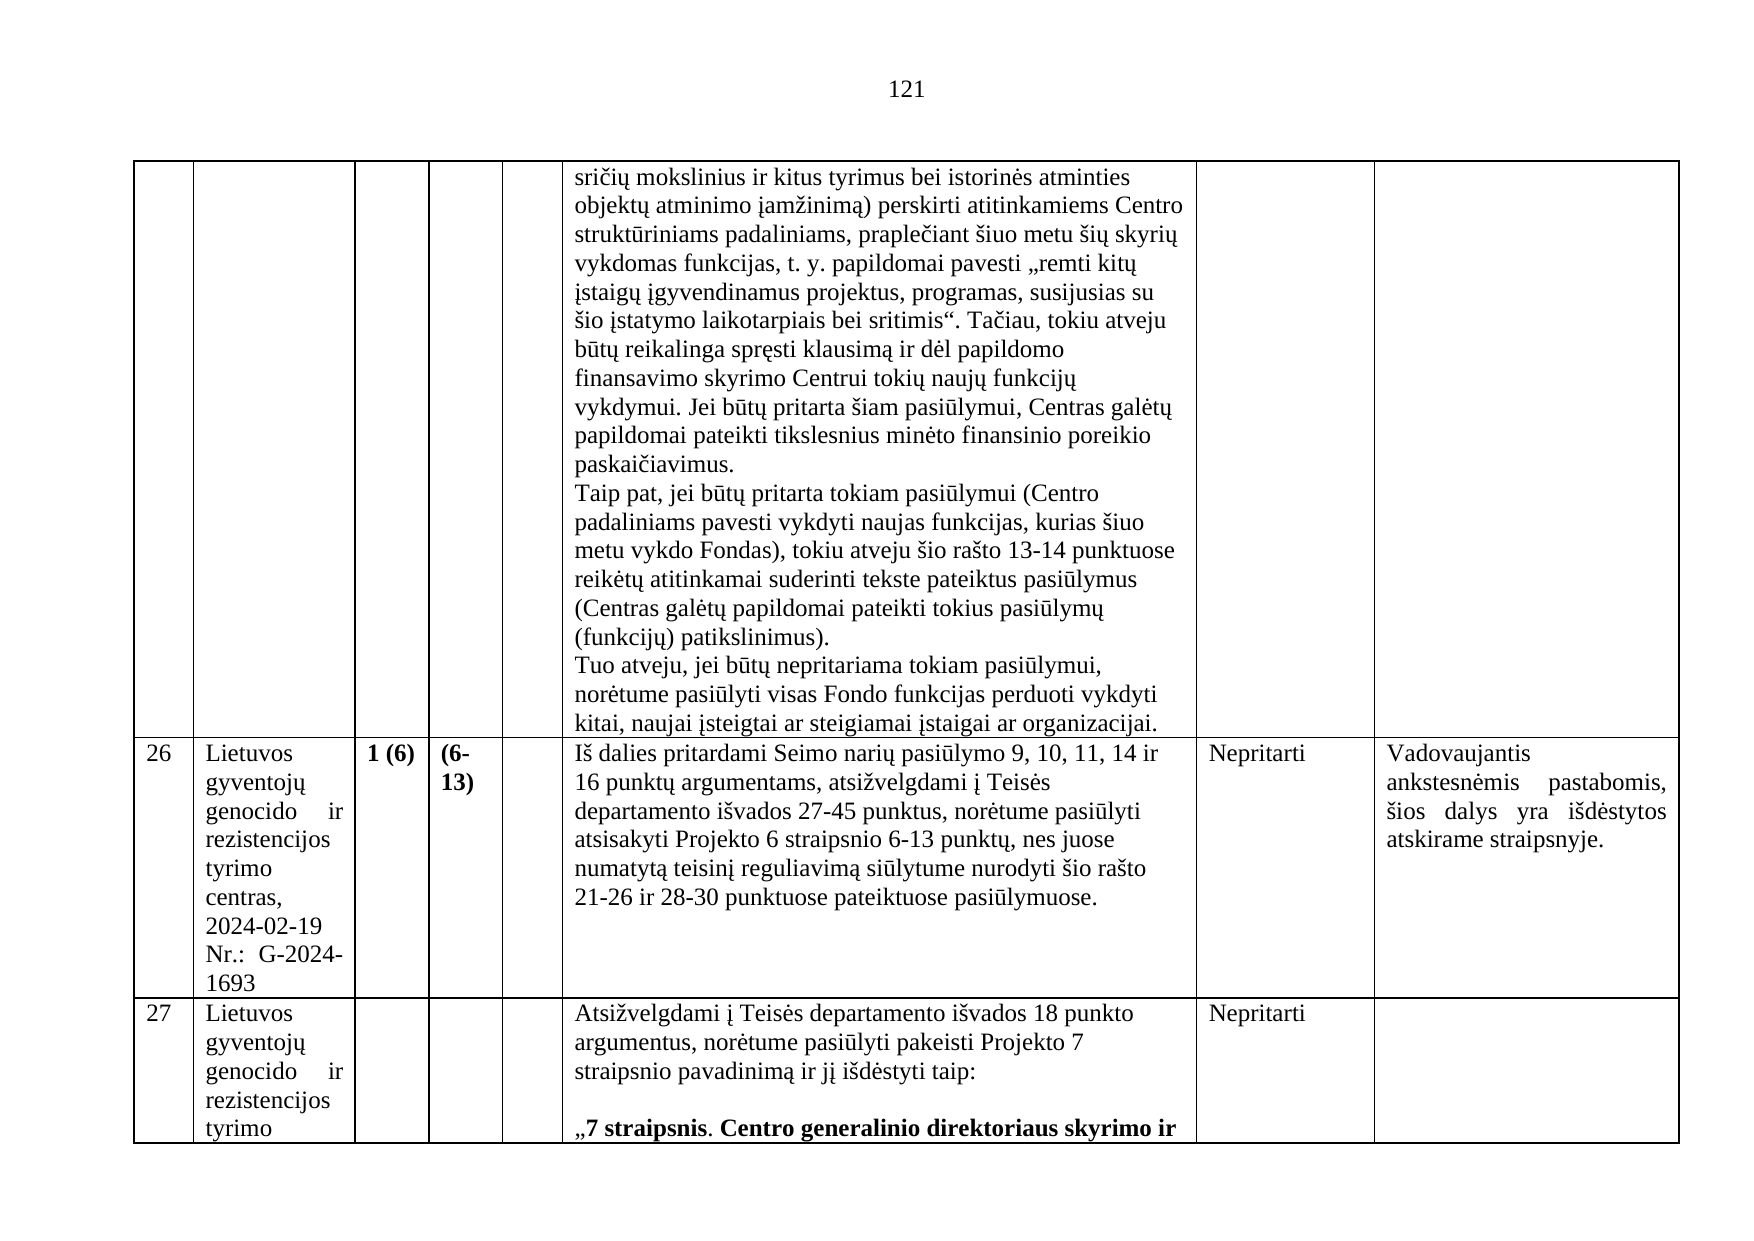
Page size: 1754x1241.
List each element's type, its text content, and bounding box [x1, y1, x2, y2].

table_cell (6-13) [430, 738, 502, 997]
table_cell [503, 738, 562, 997]
table_cell Nepritarti [1197, 738, 1374, 997]
table_cell [430, 999, 502, 1142]
table_cell Iš dalies pritardami Seimo narių pasiūlymo 9, 10, 11, 14 ir 16 punktų argumentams, atsižvelgdami į Teisės departamento išvados 27-45 punktus, norėtume pasiūlyti atsisakyti Projekto 6 straipsnio 6-13 punktų, nes juose numatytą teisinį reguliavimą siūlytume nurodyti šio rašto 21-26 ir 28-30 punktuose pateiktuose pasiūlymuose. [563, 738, 1196, 997]
table_cell [503, 162, 562, 737]
table_cell [356, 162, 428, 737]
table_cell 27 [135, 999, 193, 1142]
table_cell [503, 999, 562, 1142]
table_cell [1375, 162, 1678, 737]
table_cell Lietuvos gyventojų genocido ir rezistencijos tyrimo centras, 2024-02-19 Nr.: G-2024-1693 [194, 738, 354, 997]
table_cell [1375, 999, 1678, 1142]
table_cell [1197, 162, 1374, 737]
table_cell [430, 162, 502, 737]
table_cell [194, 162, 354, 737]
table_cell [356, 999, 428, 1142]
table_cell sričių mokslinius ir kitus tyrimus bei istorinės atminties objektų atminimo įamžinimą) perskirti atitinkamiems Centro struktūriniams padaliniams, praplečiant šiuo metu šių skyrių vykdomas funkcijas, t. y. papildomai pavesti „remti kitų įstaigų įgyvendinamus projektus, programas, susijusias su šio įstatymo laikotarpiais bei sritimis“. Tačiau, tokiu atveju būtų reikalinga spręsti klausimą ir dėl papildomo finansavimo skyrimo Centrui tokių naujų funkcijų vykdymui. Jei būtų pritarta šiam pasiūlymui, Centras galėtų papildomai pateikti tikslesnius minėto finansinio poreikio paskaičiavimus. Taip pat, jei būtų pritarta tokiam pasiūlymui (Centro padaliniams pavesti vykdyti naujas funkcijas, kurias šiuo metu vykdo Fondas), tokiu atveju šio rašto 13-14 punktuose reikėtų atitinkamai suderinti tekste pateiktus pasiūlymus (Centras galėtų papildomai pateikti tokius pasiūlymų (funkcijų) patikslinimus). Tuo atveju, jei būtų nepritariama tokiam pasiūlymui, norėtume pasiūlyti visas Fondo funkcijas perduoti vykdyti kitai, naujai įsteigtai ar steigiamai įstaigai ar organizacijai. [563, 162, 1196, 737]
table_cell 26 [135, 738, 193, 997]
table_cell Vadovaujantis ankstesnėmis pastabomis, šios dalys yra išdėstytos atskirame straipsnyje. [1375, 738, 1678, 997]
table_cell 1 (6) [356, 738, 428, 997]
table_cell Lietuvos gyventojų genocido ir rezistencijos tyrimo [194, 999, 354, 1142]
table_cell Nepritarti [1197, 999, 1374, 1142]
table_cell Atsižvelgdami į Teisės departamento išvados 18 punkto argumentus, norėtume pasiūlyti pakeisti Projekto 7 straipsnio pavadinimą ir jį išdėstyti taip: „7 straipsnis. Centro generalinio direktoriaus skyrimo ir [563, 999, 1196, 1142]
table_cell [135, 162, 193, 737]
